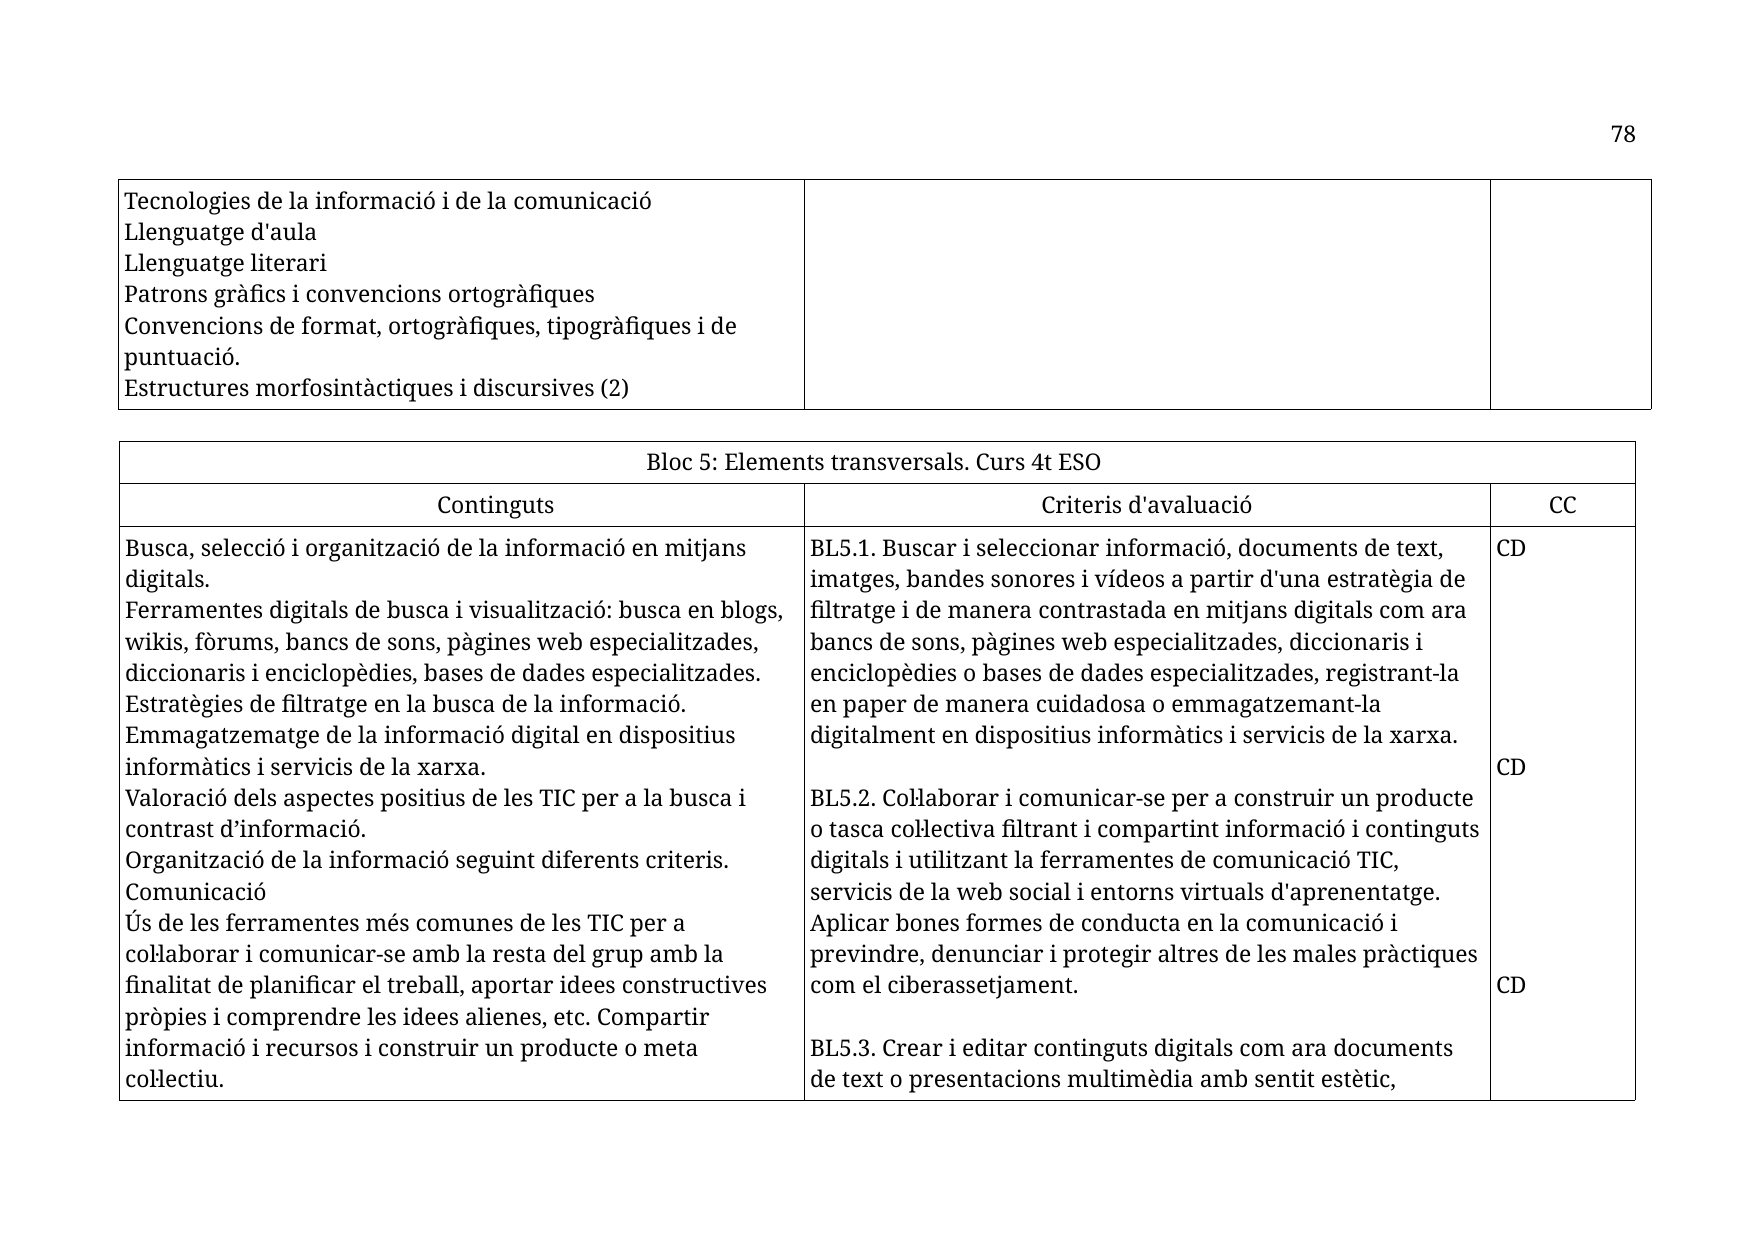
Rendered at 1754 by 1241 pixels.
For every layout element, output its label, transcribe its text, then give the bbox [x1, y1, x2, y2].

table_cell Continguts [120, 484, 804, 526]
table_cell Tecnologies de la informació i de la comunicació Llenguatge d'aula Llenguatge literari Patrons gràfics i convencions ortogràfiques Convencions de format, ortogràfiques, tipogràfiques i de puntuació. Estructures morfosintàctiques i discursives (2) [119, 180, 804, 409]
table_cell Criteris d'avaluació [805, 484, 1490, 526]
table_cell Busca, selecció i organització de la informació en mitjans digitals. Ferramentes digitals de busca i visualització: busca en blogs, wikis, fòrums, bancs de sons, pàgines web especialitzades, diccionaris i enciclopèdies, bases de dades especialitzades. Estratègies de filtratge en la busca de la informació. Emmagatzematge de la informació digital en dispositius informàtics i servicis de la xarxa. Valoració dels aspectes positius de les TIC per a la busca i contrast d’informació. Organització de la informació seguint diferents criteris. Comunicació Ús de les ferramentes més comunes de les TIC per a col·laborar i comunicar-se amb la resta del grup amb la finalitat de planificar el treball, aportar idees constructives pròpies i comprendre les idees alienes, etc. Compartir informació i recursos i construir un producte o meta col·lectiu. [120, 527, 804, 1100]
table_cell CC [1491, 484, 1635, 526]
table_cell [1491, 180, 1651, 409]
table_cell CD CD CD [1491, 527, 1635, 1100]
table_cell BL5.1. Buscar i seleccionar informació, documents de text, imatges, bandes sonores i vídeos a partir d'una estratègia de filtratge i de manera contrastada en mitjans digitals com ara bancs de sons, pàgines web especialitzades, diccionaris i enciclopèdies o bases de dades especialitzades, registrant-la en paper de manera cuidadosa o emmagatzemant-la digitalment en dispositius informàtics i servicis de la xarxa. BL5.2. Col·laborar i comunicar-se per a construir un producte o tasca col·lectiva filtrant i compartint informació i continguts digitals i utilitzant la ferramentes de comunicació TIC, servicis de la web social i entorns virtuals d'aprenentatge. Aplicar bones formes de conducta en la comunicació i previndre, denunciar i protegir altres de les males pràctiques com el ciberassetjament. BL5.3. Crear i editar continguts digitals com ara documents de text o presentacions multimèdia amb sentit estètic, [805, 527, 1490, 1100]
table_cell [805, 180, 1490, 409]
table_header Bloc 5: Elements transversals. Curs 4t ESO [120, 442, 1635, 483]
